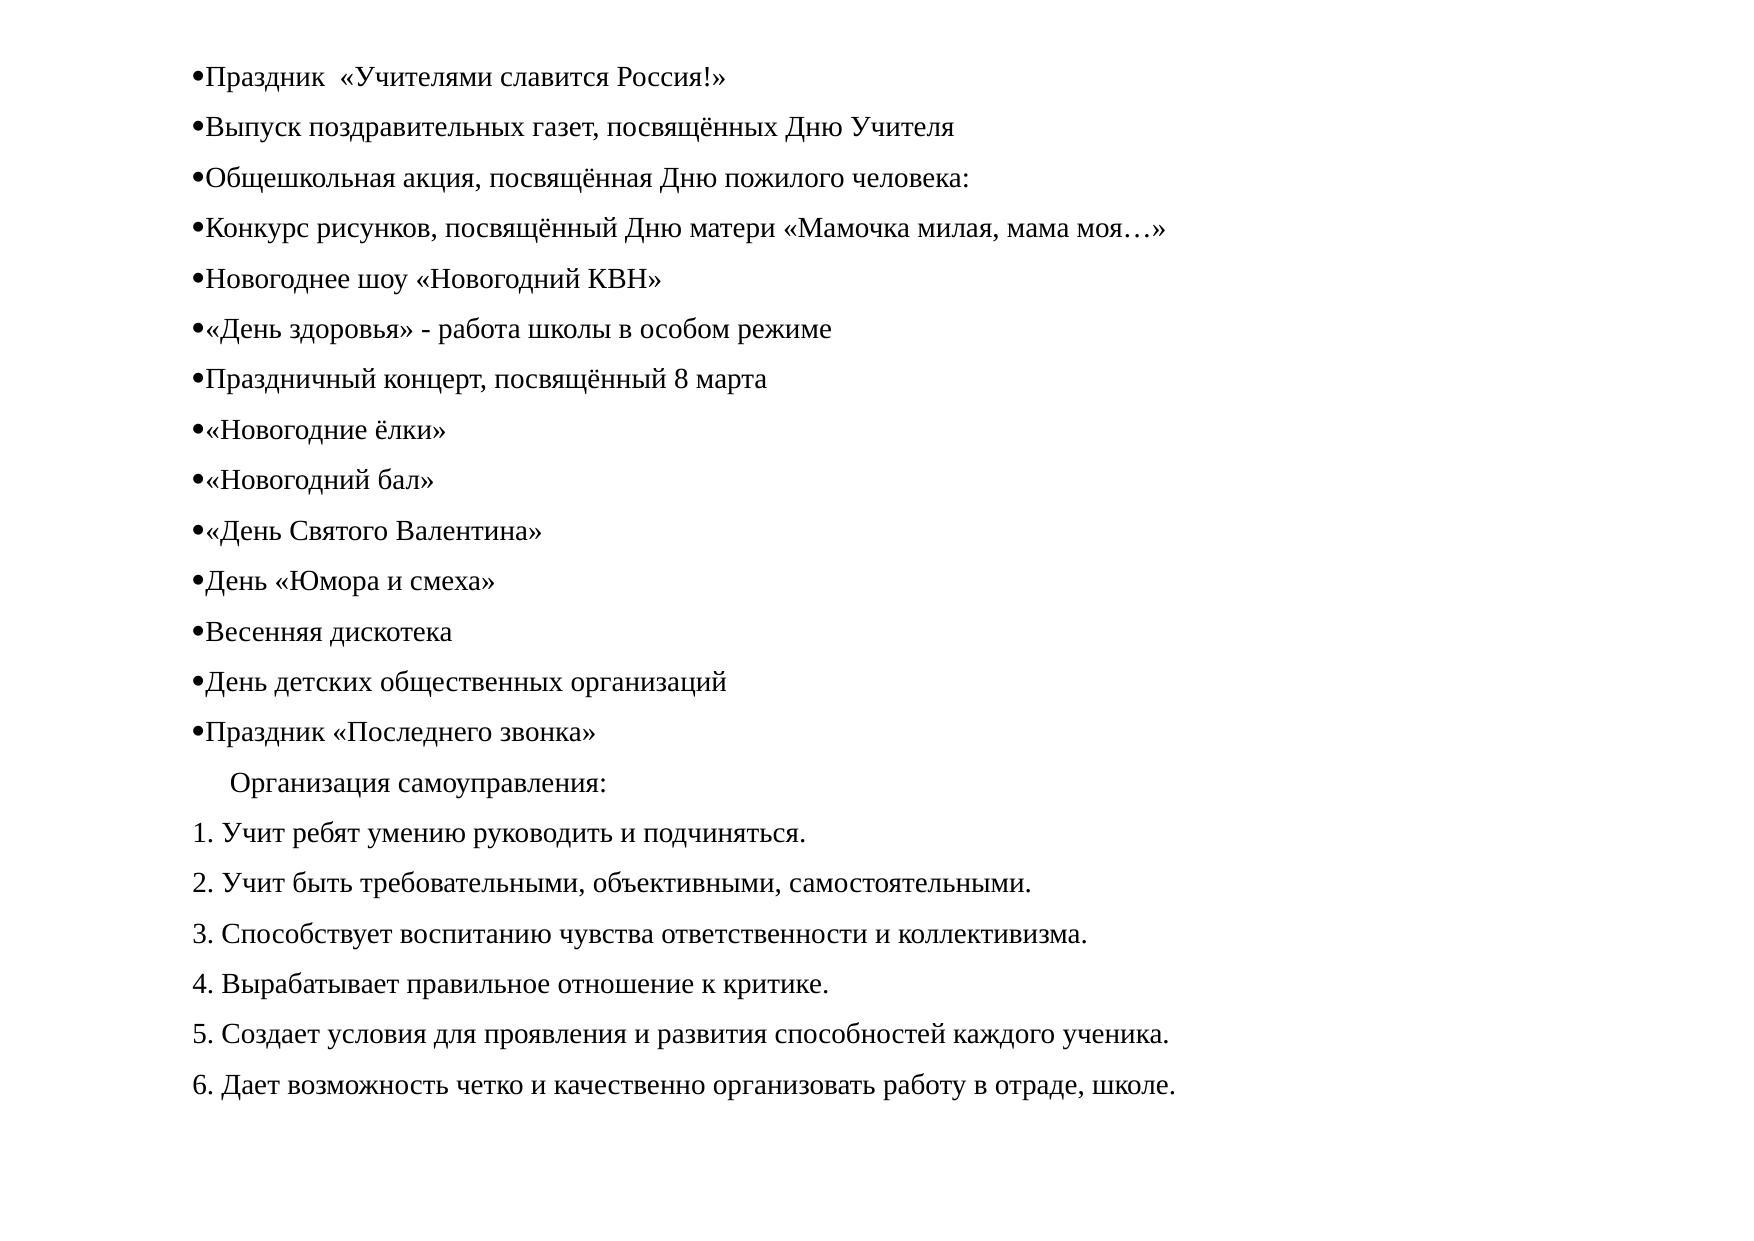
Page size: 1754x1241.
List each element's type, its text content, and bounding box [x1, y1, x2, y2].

list «День здоровья» - работа школы в особом режиме [193, 311, 1636, 345]
list Выпуск поздравительных газет, посвящённых Дню Учителя [193, 109, 1636, 143]
list «Новогодний бал» [193, 462, 1636, 496]
list Праздничный концерт, посвящённый 8 марта [193, 362, 1636, 395]
text Организация самоуправления: [156, 765, 1636, 798]
text 6. Дает возможность четко и качественно организовать работу в отраде, школе. [118, 1067, 1636, 1100]
text 1. Учит ребят умению руководить и подчиняться. [118, 815, 1636, 849]
list Конкурс рисунков, посвящённый Дню матери «Мамочка милая, мама моя…» [193, 210, 1636, 244]
list «День Святого Валентина» [193, 513, 1636, 546]
text 3. Способствует воспитанию чувства ответственности и коллективизма. [118, 916, 1636, 949]
list День «Юмора и смеха» [193, 563, 1636, 597]
list Новогоднее шоу «Новогодний КВН» [193, 261, 1636, 294]
list Праздник «Учителями славится Россия!» [193, 59, 1636, 93]
list День детских общественных организаций [193, 664, 1636, 698]
list Весенняя дискотека [193, 614, 1636, 647]
list Праздник «Последнего звонка» [193, 714, 1636, 748]
list Общешкольная акция, посвящённая Дню пожилого человека: [193, 160, 1636, 193]
list «Новогодние ёлки» [193, 412, 1636, 446]
text 4. Вырабатывает правильное отношение к критике. [118, 966, 1636, 1000]
text 5. Создает условия для проявления и развития способностей каждого ученика. [118, 1016, 1636, 1050]
text 2. Учит быть требовательными, объективными, самостоятельными. [118, 866, 1636, 899]
